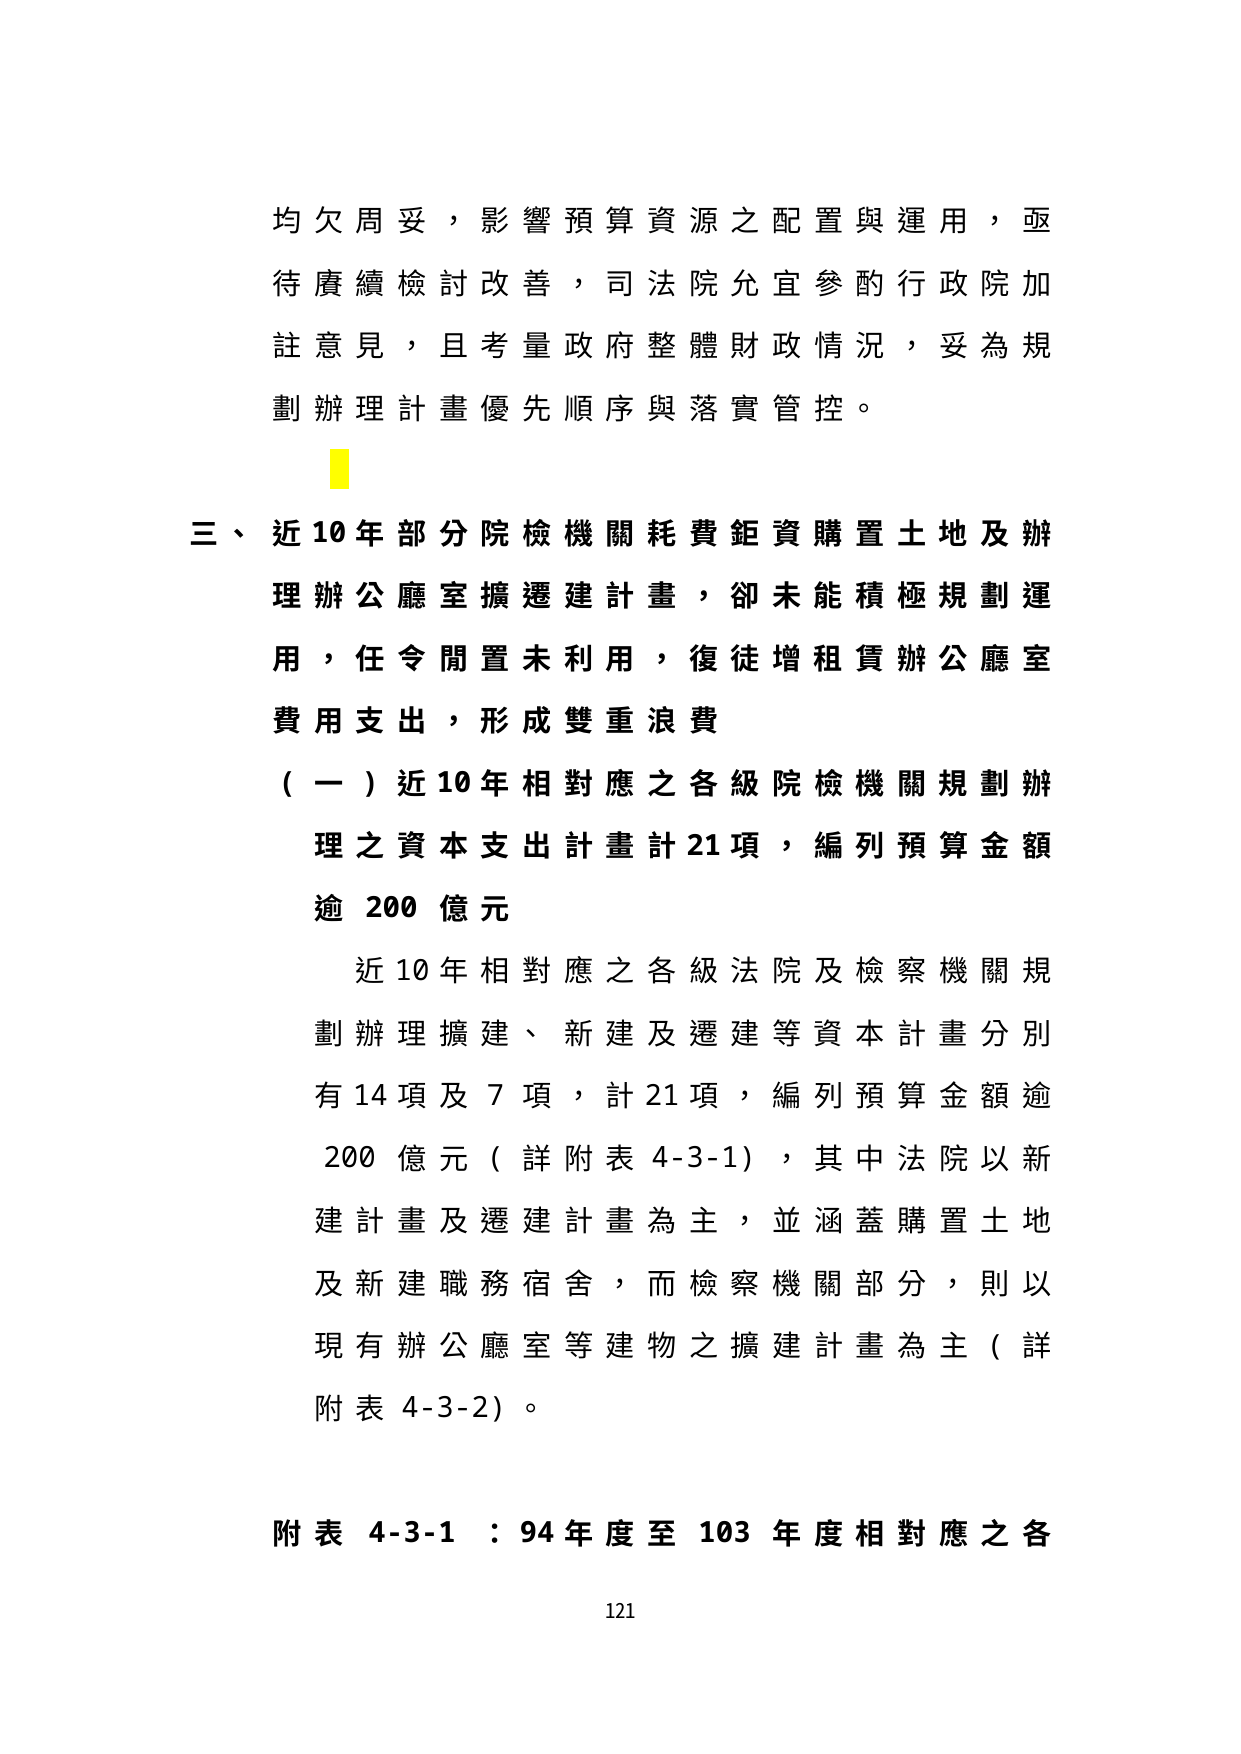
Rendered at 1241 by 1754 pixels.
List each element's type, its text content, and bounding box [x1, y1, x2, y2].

text (一)近10年相對應之各級院檢機關規劃辦理之資本支出計畫計21項，編列預算金額逾200億元 [242, 740, 1058, 927]
text 近10年相對應之各級法院及檢察機關規劃辦理擴建、新建及遷建等資本計畫分別有14項及7項，計21項，編列預算金額逾200億元(詳附表4-3-1)，其中法院以新建計畫及遷建計畫為主，並涵蓋購置土地及新建職務宿舍，而檢察機關部分，則以現有辦公廳室等建物之擴建計畫為主(詳附表4-3-2)。 [271, 927, 1058, 1427]
text 附表4-3-1：94年度至103年度相對應之各 [245, 1490, 1071, 1552]
text 三、近10年部分院檢機關耗費鉅資購置土地及辦理辦公廳室擴遷建計畫，卻未能積極規劃運用，任令閒置未利用，復徒增租賃辦公廳室費用支出，形成雙重浪費 [183, 490, 1058, 740]
text 均欠周妥，影響預算資源之配置與運用，亟待賡續檢討改善，司法院允宜參酌行政院加註意見，且考量政府整體財政情況，妥為規劃辦理計畫優先順序與落實管控。 [242, 177, 1058, 427]
